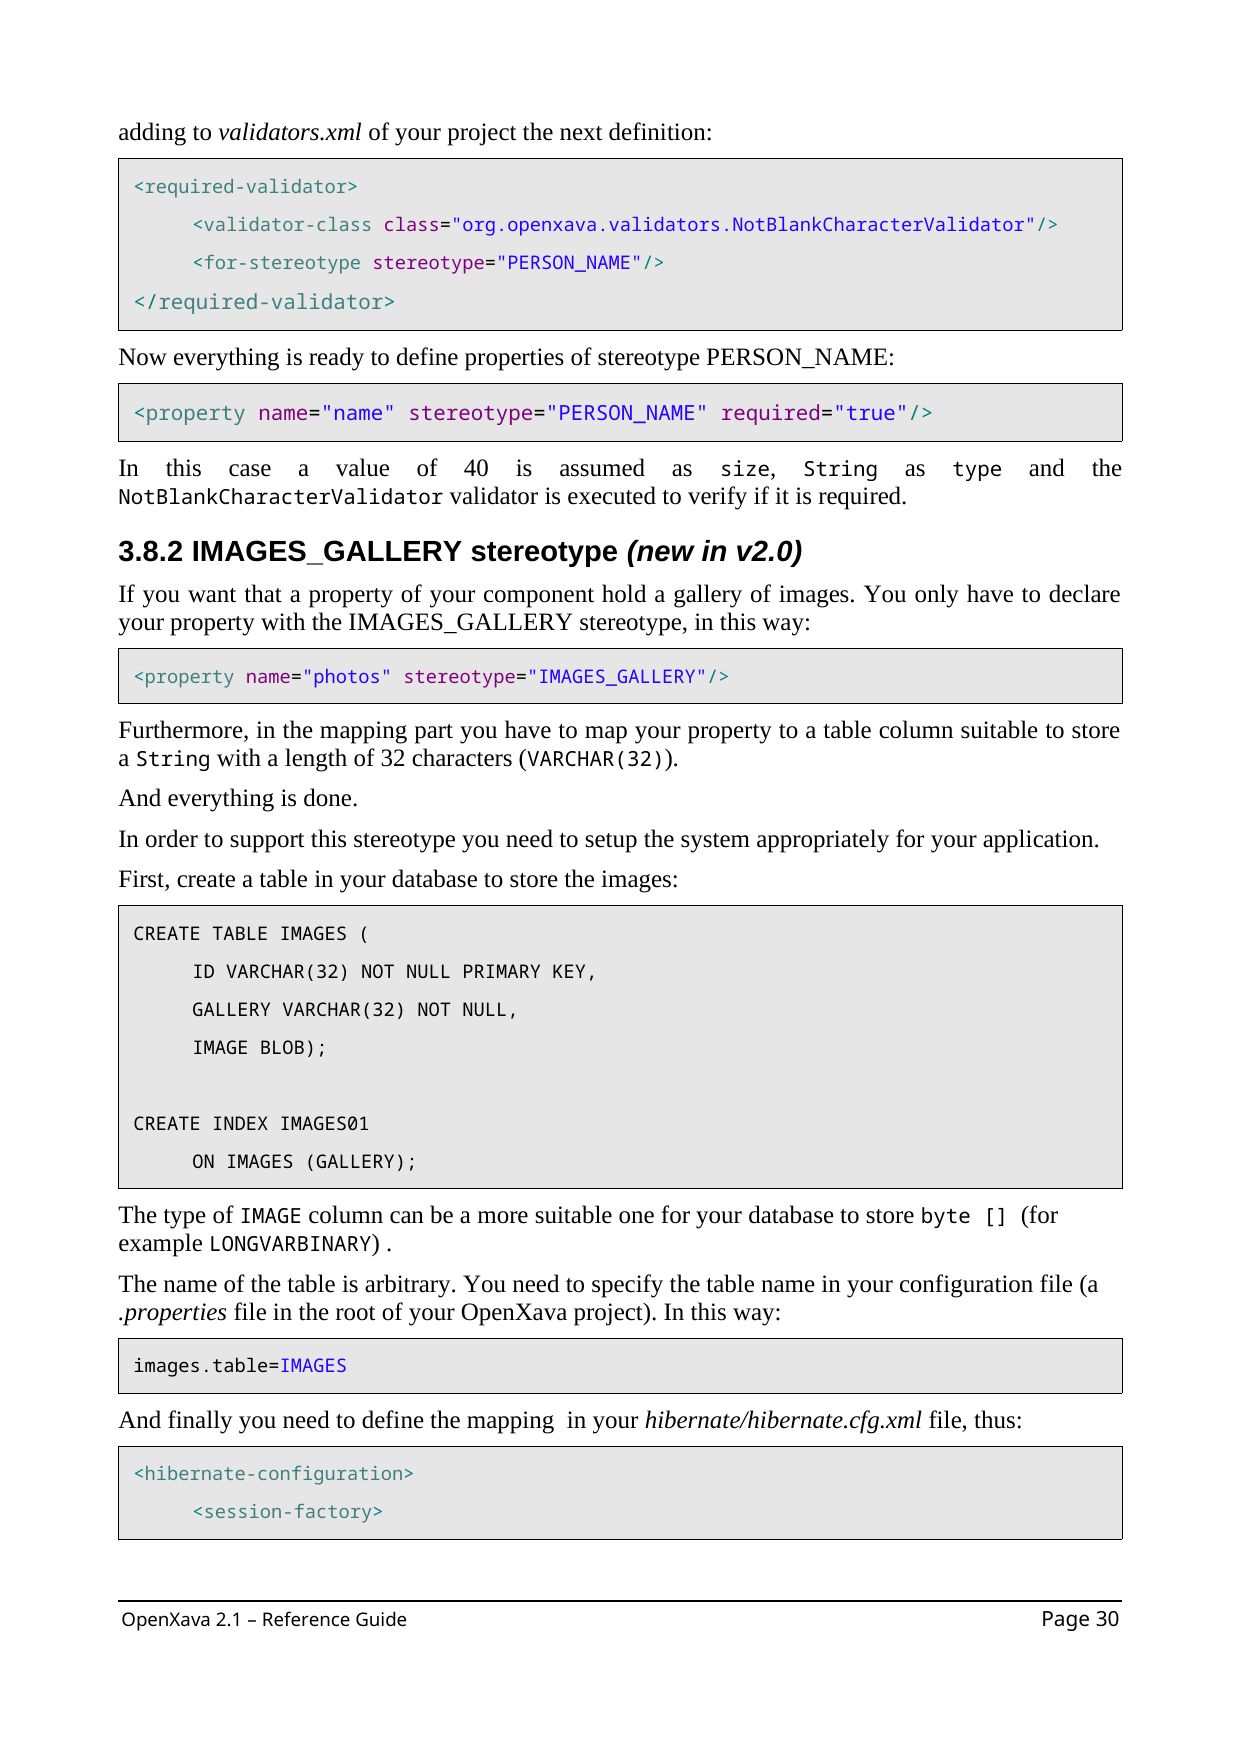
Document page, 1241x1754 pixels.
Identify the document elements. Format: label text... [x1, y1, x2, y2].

text <property name="photos" stereotype="IMAGES_GALLERY"/> [119, 649, 1122, 703]
text CREATE INDEX IMAGES01 [119, 1095, 1122, 1133]
text GALLERY VARCHAR(32) NOT NULL, [119, 981, 1122, 1019]
text First, create a table in your database to store the images: [118, 865, 1122, 893]
text And finally you need to define the mapping in your hibernate/hibernate.cfg.xml file, thus: [118, 1406, 1122, 1433]
text <property name="name" stereotype="PERSON_NAME" required="true"/> [119, 384, 1122, 441]
subtitle IMAGES_GALLERY stereotype (new in v2.0) [118, 535, 1122, 568]
text images.table=IMAGES [119, 1339, 1122, 1393]
text </required-validator> [119, 272, 1122, 330]
text And everything is done. [118, 784, 1122, 812]
text <required-validator> [119, 159, 1122, 196]
text <session-factory> [119, 1484, 1122, 1539]
text In order to support this stereotype you need to setup the system appropriately for your application. [118, 825, 1122, 852]
text In this case a value of 40 is assumed as size, String as type and the NotBlankCharacterValidator validator is executed to verify if it is required. [118, 454, 1122, 510]
text <validator-class class="org.openxava.validators.NotBlankCharacterValidator"/> [119, 196, 1122, 234]
text Furthermore, in the mapping part you have to map your property to a table column suitable to store a String with a length of 32 characters (VARCHAR(32)). [118, 716, 1122, 772]
text <hibernate-configuration> [119, 1447, 1122, 1484]
text Now everything is ready to define properties of stereotype PERSON_NAME: [118, 343, 1122, 371]
text The type of IMAGE column can be a more suitable one for your database to store byte [] (for example LONGVARBINARY) . [118, 1201, 1122, 1257]
text The name of the table is arbitrary. You need to specify the table name in your configuration file (a .properties file in the root of your OpenXava project). In this way: [118, 1270, 1122, 1325]
text adding to validators.xml of your project the next definition: [118, 118, 1122, 146]
text <for-stereotype stereotype="PERSON_NAME"/> [119, 234, 1122, 272]
text ID VARCHAR(32) NOT NULL PRIMARY KEY, [119, 943, 1122, 981]
text IMAGE BLOB); [119, 1019, 1122, 1057]
text If you want that a property of your component hold a gallery of images. You only have to declare your property with the IMAGES_GALLERY stereotype, in this way: [118, 580, 1122, 636]
text ON IMAGES (GALLERY); [119, 1133, 1122, 1188]
text CREATE TABLE IMAGES ( [119, 906, 1122, 943]
